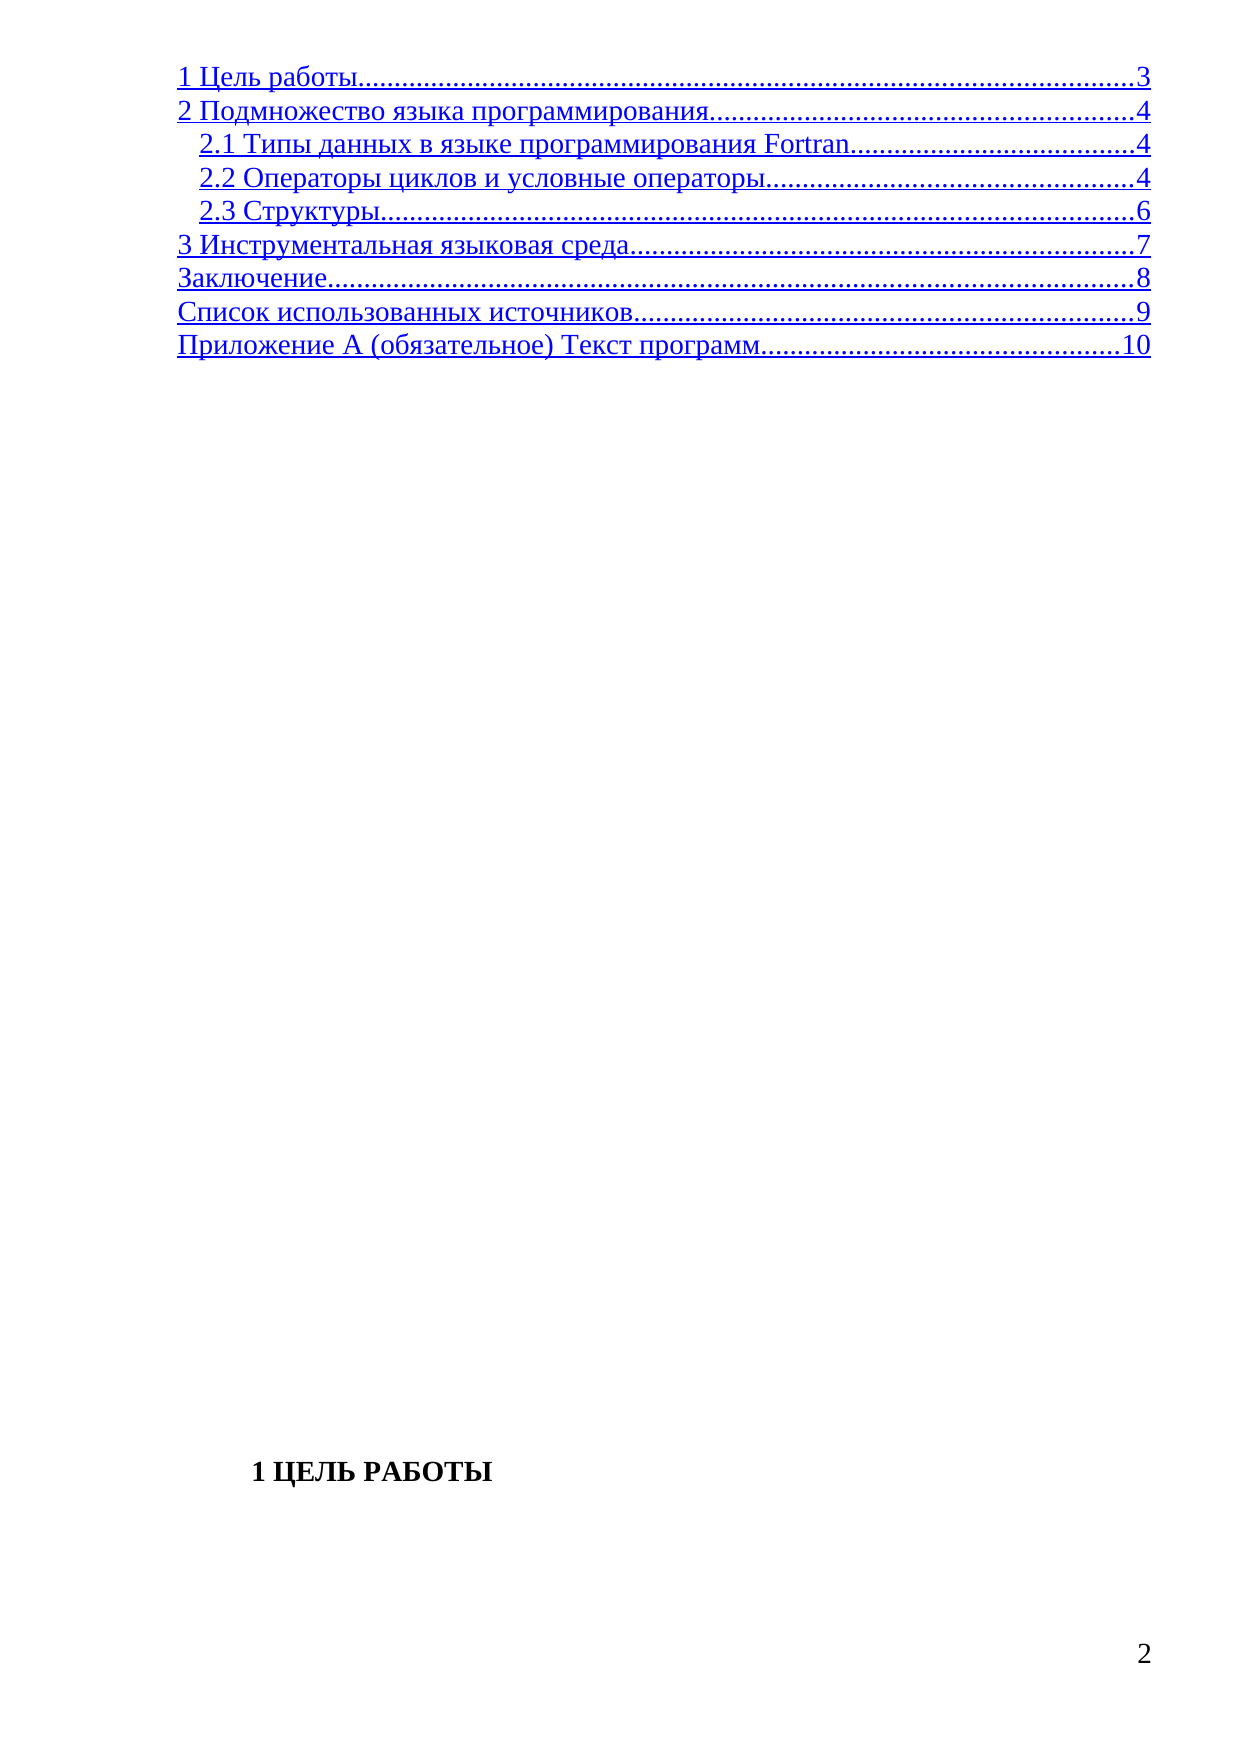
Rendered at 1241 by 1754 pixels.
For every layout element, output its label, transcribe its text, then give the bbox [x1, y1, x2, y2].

text Заключение 8 [177, 260, 1152, 294]
text 2 Подмножество языка программирования 4 [177, 93, 1152, 126]
text 2.2 Операторы циклов и условные операторы 4 [177, 160, 1152, 193]
subtitle 1 ЦЕЛЬ РАБОТЫ [251, 1454, 1152, 1488]
text 1 Цель работы 3 [177, 59, 1152, 93]
text 2.3 Структуры 6 [177, 193, 1152, 227]
text 3 Инструментальная языковая среда 7 [177, 227, 1152, 260]
text Приложение А (обязательное) Текст программ 10 [177, 327, 1152, 361]
text 2.1 Типы данных в языке программирования Fortran 4 [177, 126, 1152, 160]
text Список использованных источников 9 [177, 294, 1152, 327]
